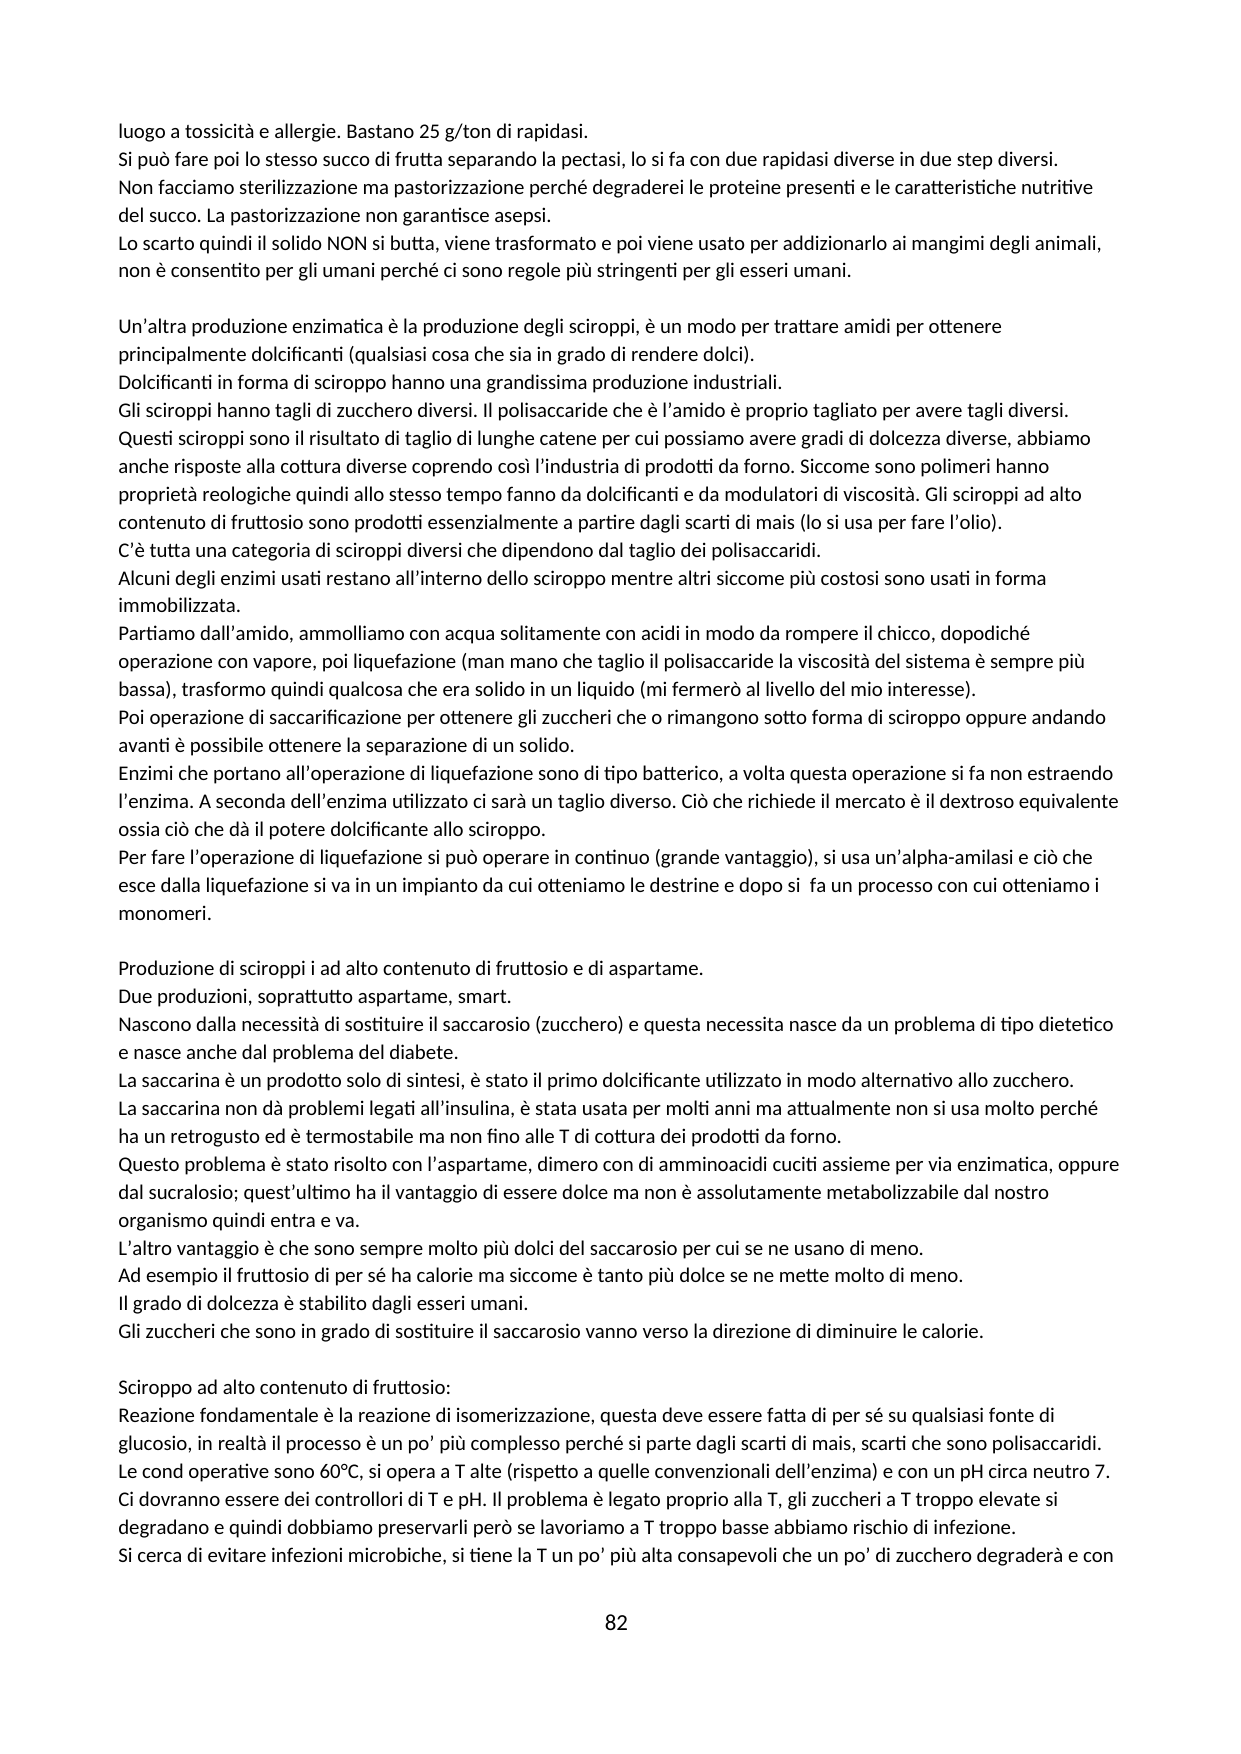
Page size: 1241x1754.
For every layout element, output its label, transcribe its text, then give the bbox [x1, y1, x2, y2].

text Alcuni degli enzimi usati restano all’interno dello sciroppo mentre altri siccome più costosi sono usati in forma immobilizzata. Partiamo dall’amido, ammolliamo con acqua solitamente con acidi in modo da rompere il chicco, dopodiché operazione con vapore, poi liquefazione (man mano che taglio il polisaccaride la viscosità del sistema è sempre più bassa), trasformo quindi qualcosa che era solido in un liquido (mi fermerò al livello del mio interesse). Poi operazione di saccarificazione per ottenere gli zuccheri che o rimangono sotto forma di sciroppo oppure andando avanti è possibile ottenere la separazione di un solido. Enzimi che portano all’operazione di liquefazione sono di tipo batterico, a volta questa operazione si fa non estraendo l’enzima. A seconda dell’enzima utilizzato ci sarà un taglio diverso. Ciò che richiede il mercato è il dextroso equivalente ossia ciò che dà il potere dolcificante allo sciroppo. Per fare l’operazione di liquefazione si può operare in continuo (grande vantaggio), si usa un’alpha-amilasi e ciò che esce dalla liquefazione si va in un impianto da cui otteniamo le destrine e dopo si fa un processo con cui otteniamo i monomeri. Produzione di sciroppi i ad alto contenuto di fruttosio e di aspartame. Due produzioni, soprattutto aspartame, smart. Nascono dalla necessità di sostituire il saccarosio (zucchero) e questa necessita nasce da un problema di tipo dietetico e nasce anche dal problema del diabete. La saccarina è un prodotto solo di sintesi, è stato il primo dolcificante utilizzato in modo alternativo allo zucchero. La saccarina non dà problemi legati all’insulina, è stata usata per molti anni ma attualmente non si usa molto perché ha un retrogusto ed è termostabile ma non fino alle T di cottura dei prodotti da forno. Questo problema è stato risolto con l’aspartame, dimero con di amminoacidi cuciti assieme per via enzimatica, oppure dal sucralosio; quest’ultimo ha il vantaggio di essere dolce ma non è assolutamente metabolizzabile dal nostro organismo quindi entra e va. L’altro vantaggio è che sono sempre molto più dolci del saccarosio per cui se ne usano di meno. Ad esempio il fruttosio di per sé ha calorie ma siccome è tanto più dolce se ne mette molto di meno. Il grado di dolcezza è stabilito dagli esseri umani. Gli zuccheri che sono in grado di sostituire il saccarosio vanno verso la direzione di diminuire le calorie. Sciroppo ad alto contenuto di fruttosio: Reazione fondamentale è la reazione di isomerizzazione, questa deve essere fatta di per sé su qualsiasi fonte di glucosio, in realtà il processo è un po’ più complesso perché si parte dagli scarti di mais, scarti che sono polisaccaridi. Le cond operative sono 60°C, si opera a T alte (rispetto a quelle convenzionali dell’enzima) e con un pH circa neutro 7. Ci dovranno essere dei controllori di T e pH. Il problema è legato proprio alla T, gli zuccheri a T troppo elevate si degradano e quindi dobbiamo preservarli però se lavoriamo a T troppo basse abbiamo rischio di infezione. Si cerca di evitare infezioni microbiche, si tiene la T un po’ più alta consapevoli che un po’ di zucchero degraderà e con [118, 565, 1124, 1567]
text Non facciamo sterilizzazione ma pastorizzazione perché degraderei le proteine presenti e le caratteristiche nutritive del succo. La pastorizzazione non garantisce asepsi. Lo scarto quindi il solido NON si butta, viene trasformato e poi viene usato per addizionarlo ai mangimi degli animali, non è consentito per gli umani perché ci sono regole più stringenti per gli esseri umani. Un’altra produzione enzimatica è la produzione degli sciroppi, è un modo per trattare amidi per ottenere principalmente dolcificanti (qualsiasi cosa che sia in grado di rendere dolci). Dolcificanti in forma di sciroppo hanno una grandissima produzione industriali. Gli sciroppi hanno tagli di zucchero diversi. Il polisaccaride che è l’amido è proprio tagliato per avere tagli diversi. Questi sciroppi sono il risultato di taglio di lunghe catene per cui possiamo avere gradi di dolcezza diverse, abbiamo anche risposte alla cottura diverse coprendo così l’industria di prodotti da forno. Siccome sono polimeri hanno proprietà reologiche quindi allo stesso tempo fanno da dolcificanti e da modulatori di viscosità. Gli sciroppi ad alto contenuto di fruttosio sono prodotti essenzialmente a partire dagli scarti di mais (lo si usa per fare l’olio). C’è tutta una categoria di sciroppi diversi che dipendono dal taglio dei polisaccaridi. [118, 174, 1124, 562]
text luogo a tossicità e allergie. Bastano 25 g/ton di rapidasi. Si può fare poi lo stesso succo di frutta separando la pectasi, lo si fa con due rapidasi diverse in due step diversi. [118, 118, 1124, 171]
